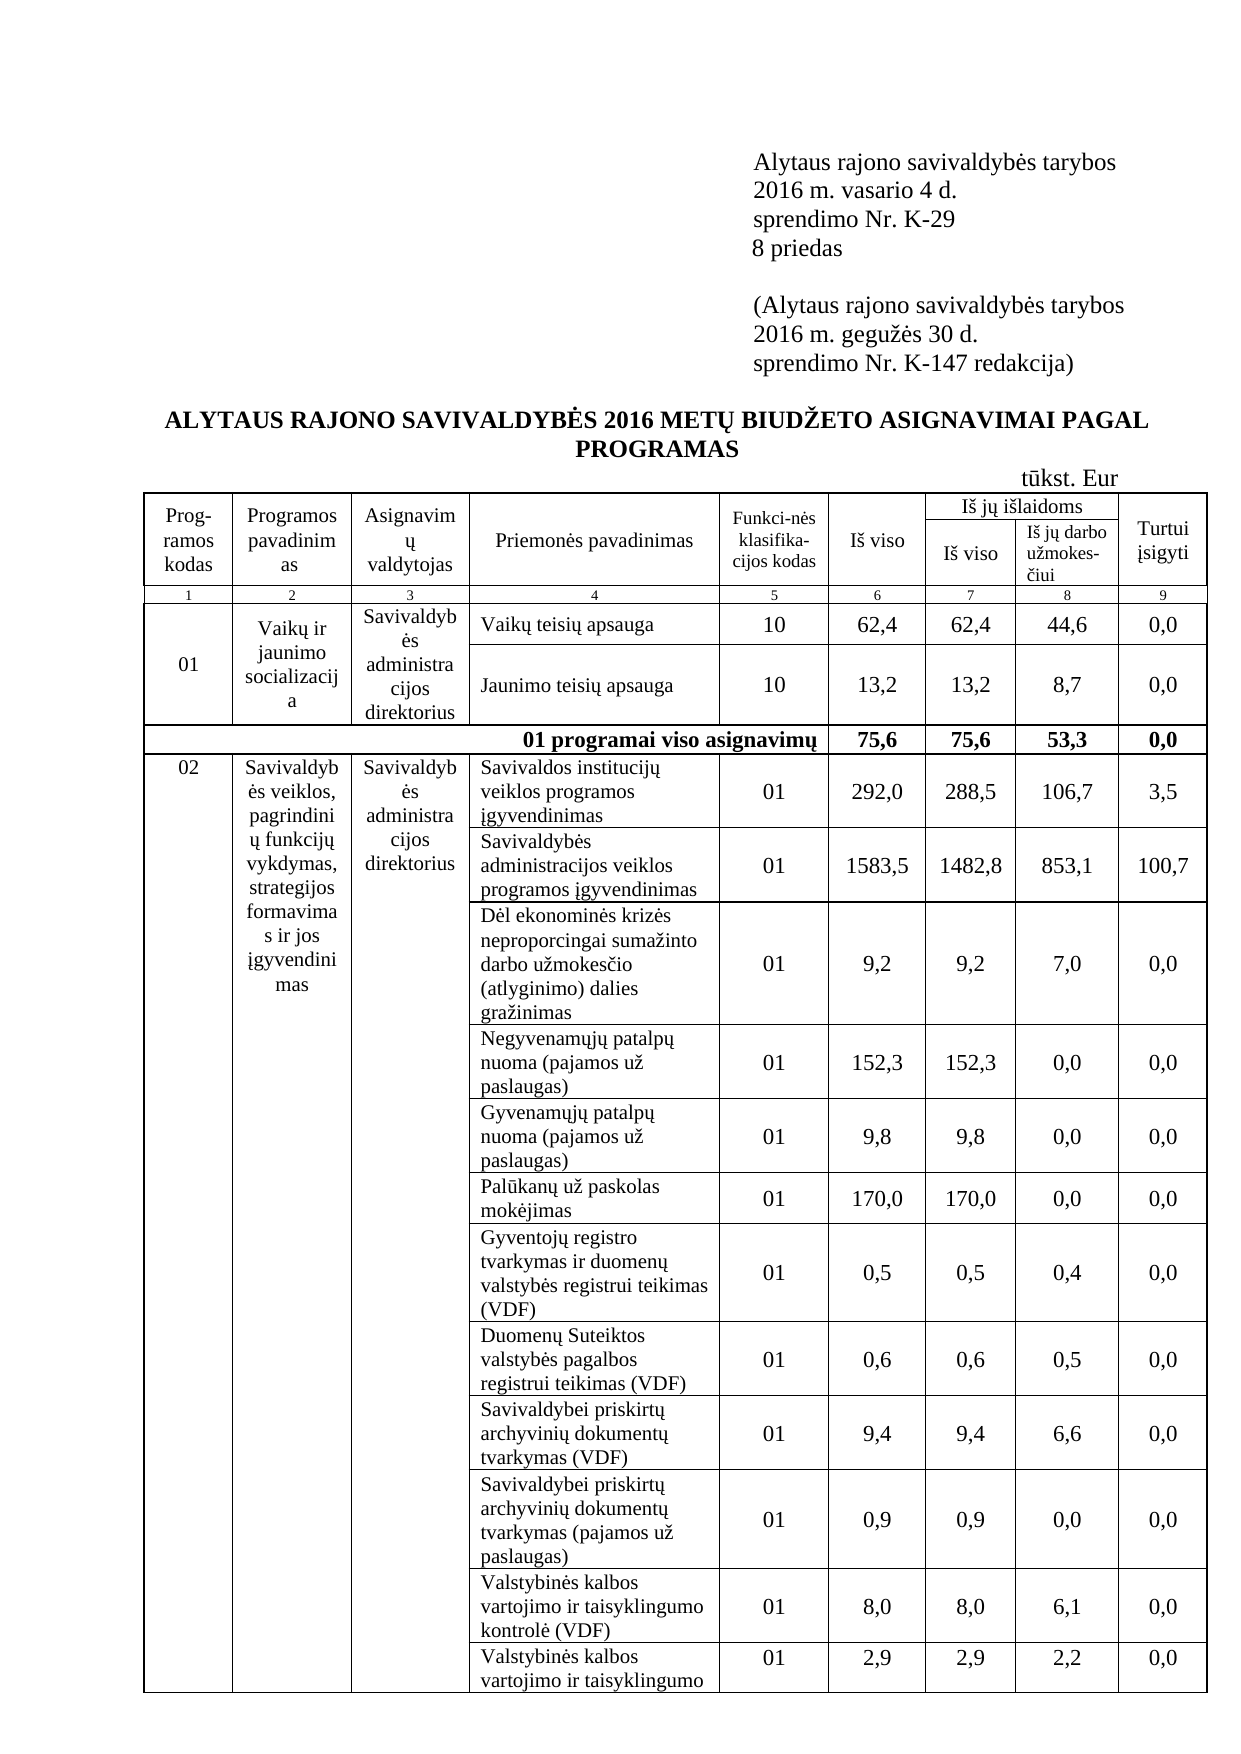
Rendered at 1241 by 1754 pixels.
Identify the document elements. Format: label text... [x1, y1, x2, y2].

table_cell Savivaldybės administracijos direktorius [352, 755, 469, 1692]
table_cell 01 [720, 1396, 828, 1469]
table_cell 0,0 [1119, 1173, 1206, 1222]
table_cell 62,4 [926, 604, 1015, 644]
table_cell 01 [720, 1470, 828, 1568]
text ALYTAUS RAJONO SAVIVALDYBĖS 2016 METŲ BIUDŽETO ASIGNAVIMAI PAGAL PROGRAMAS [133, 406, 1181, 463]
table_cell 13,2 [926, 645, 1015, 724]
table_cell 1583,5 [829, 828, 925, 901]
text 2016 m. gegužės 30 d. [133, 319, 1181, 348]
table_cell 0,0 [1016, 1173, 1118, 1222]
table_cell 75,6 [829, 726, 925, 753]
table_cell 8 [1016, 586, 1118, 603]
table_header Funkci-nės klasifika-cijos kodas [720, 494, 828, 585]
table_cell Iš jų darbo užmokes-čiui [1016, 520, 1118, 585]
text 2016 m. vasario 4 d. [133, 176, 1181, 204]
table_cell Jaunimo teisių apsauga [470, 645, 719, 724]
table_cell 53,3 [1016, 726, 1118, 753]
table_cell 9,4 [926, 1396, 1015, 1469]
table_cell 3,5 [1119, 755, 1206, 827]
table_cell 6,1 [1016, 1569, 1118, 1642]
table_cell 0,0 [1119, 1224, 1206, 1321]
table_cell 1 [145, 586, 232, 603]
table_cell 4 [470, 586, 719, 603]
table_cell 0,0 [1119, 1396, 1206, 1469]
table_cell 0,0 [1119, 1470, 1206, 1568]
table_cell Valstybinės kalbos vartojimo ir taisyklingumo [470, 1643, 719, 1692]
table_cell Vaikų ir jaunimo socializacija [233, 604, 351, 724]
table_cell 10 [720, 604, 828, 644]
table_cell 01 [720, 1643, 828, 1692]
table_cell 0,0 [1119, 726, 1206, 753]
table_cell 01 [720, 1173, 828, 1222]
table_header Iš jų išlaidoms [926, 494, 1118, 518]
table_cell 3 [352, 586, 469, 603]
table_cell 01 [720, 1099, 828, 1172]
table_cell 01 [720, 1025, 828, 1098]
table_cell 0,0 [1119, 645, 1206, 724]
table_header Prog-ramos kodas [145, 494, 232, 585]
table_cell 13,2 [829, 645, 925, 724]
table_cell 01 [720, 755, 828, 827]
table_cell 0,5 [829, 1224, 925, 1321]
table_cell 01 [720, 1224, 828, 1321]
table_cell 0,0 [1119, 903, 1206, 1024]
table_cell 01 programai viso asignavimų [145, 726, 828, 753]
table_cell Duomenų Suteiktos valstybės pagalbos registrui teikimas (VDF) [470, 1322, 719, 1395]
table_cell Gyventojų registro tvarkymas ir duomenų valstybės registrui teikimas (VDF) [470, 1224, 719, 1321]
table_cell 100,7 [1119, 828, 1206, 901]
table_cell Iš viso [926, 520, 1015, 585]
table_cell 0,0 [1016, 1099, 1118, 1172]
table_cell 9 [1119, 586, 1207, 603]
table_cell Savivaldybės administracijos veiklos programos įgyvendinimas [470, 828, 719, 901]
table_cell 2,2 [1016, 1643, 1118, 1692]
table_header Iš viso [829, 494, 925, 585]
table_cell 0,0 [1119, 604, 1206, 644]
table_cell 6 [829, 586, 925, 603]
table_header Turtui įsigyti [1119, 494, 1206, 585]
table_cell Savivaldybės veiklos, pagrindinių funkcijų vykdymas, strategijos formavimas ir jos įgyvendinimas [233, 755, 351, 1692]
table_cell 0,0 [1016, 1470, 1118, 1568]
table_cell 01 [720, 903, 828, 1024]
table_cell 288,5 [926, 755, 1015, 827]
table_cell 8,0 [926, 1569, 1015, 1642]
table_cell 853,1 [1016, 828, 1118, 901]
table_cell 0,5 [1016, 1322, 1118, 1395]
text sprendimo Nr. K-29 [133, 204, 1181, 233]
table_cell Vaikų teisių apsauga [470, 604, 719, 644]
text (Alytaus rajono savivaldybės tarybos [133, 291, 1181, 319]
table_cell 75,6 [926, 726, 1015, 753]
table_cell 152,3 [829, 1025, 925, 1098]
table_cell 0,0 [1119, 1643, 1206, 1692]
table_header Asignavimų valdytojas [352, 494, 469, 585]
table_cell 6,6 [1016, 1396, 1118, 1469]
table_cell 292,0 [829, 755, 925, 827]
table_cell 0,9 [926, 1470, 1015, 1568]
table_header Programos pavadinimas [233, 494, 351, 585]
table_cell 0,6 [829, 1322, 925, 1395]
table_cell 2,9 [926, 1643, 1015, 1692]
table_cell 152,3 [926, 1025, 1015, 1098]
table_cell 9,4 [829, 1396, 925, 1469]
table_cell 0,0 [1119, 1099, 1206, 1172]
table_cell Negyvenamųjų patalpų nuoma (pajamos už paslaugas) [470, 1025, 719, 1098]
table_cell 2,9 [829, 1643, 925, 1692]
table_cell 0,9 [829, 1470, 925, 1568]
table_cell 0,5 [926, 1224, 1015, 1321]
table_cell Palūkanų už paskolas mokėjimas [470, 1173, 719, 1222]
table_cell Gyvenamųjų patalpų nuoma (pajamos už paslaugas) [470, 1099, 719, 1172]
table_cell 01 [720, 1322, 828, 1395]
table_cell 0,0 [1016, 1025, 1118, 1098]
table_cell 44,6 [1016, 604, 1118, 644]
table_cell Valstybinės kalbos vartojimo ir taisyklingumo kontrolė (VDF) [470, 1569, 719, 1642]
table_cell Savivaldybės administracijos direktorius [352, 604, 469, 724]
table_cell 5 [720, 586, 828, 603]
text sprendimo Nr. K-147 redakcija) [133, 348, 1181, 377]
table_cell 9,2 [829, 903, 925, 1024]
table_cell 0,4 [1016, 1224, 1118, 1321]
table_cell 170,0 [829, 1173, 925, 1222]
table_cell Dėl ekonominės krizės neproporcingai sumažinto darbo užmokesčio (atlyginimo) dalies gražinimas [470, 903, 719, 1024]
table_cell 8,7 [1016, 645, 1118, 724]
table_cell Savivaldos institucijų veiklos programos įgyvendinimas [470, 755, 719, 827]
table_cell 01 [720, 828, 828, 901]
table_cell 7 [926, 586, 1015, 603]
table_cell 0,0 [1119, 1322, 1206, 1395]
table_cell 9,8 [926, 1099, 1015, 1172]
table_cell 8,0 [829, 1569, 925, 1642]
table_cell Savivaldybei priskirtų archyvinių dokumentų tvarkymas (VDF) [470, 1396, 719, 1469]
table_header Priemonės pavadinimas [470, 494, 719, 585]
table_cell 10 [720, 645, 828, 724]
table_cell 0,0 [1119, 1025, 1206, 1098]
text 8 priedas [752, 233, 1181, 262]
table_cell 9,8 [829, 1099, 925, 1172]
table_cell 62,4 [829, 604, 925, 644]
table_cell 0,0 [1119, 1569, 1206, 1642]
text Alytaus rajono savivaldybės tarybos [133, 147, 1181, 176]
table_cell 1482,8 [926, 828, 1015, 901]
table_cell Savivaldybei priskirtų archyvinių dokumentų tvarkymas (pajamos už paslaugas) [470, 1470, 719, 1568]
table_cell 0,6 [926, 1322, 1015, 1395]
table_cell 01 [145, 604, 232, 724]
table_cell 2 [233, 586, 351, 603]
table_cell 7,0 [1016, 903, 1118, 1024]
table_cell 106,7 [1016, 755, 1118, 827]
table_cell 9,2 [926, 903, 1015, 1024]
text tūkst. Eur [1021, 463, 1181, 492]
table_cell 01 [720, 1569, 828, 1642]
table_cell 170,0 [926, 1173, 1015, 1222]
table_cell 02 [145, 755, 232, 1692]
